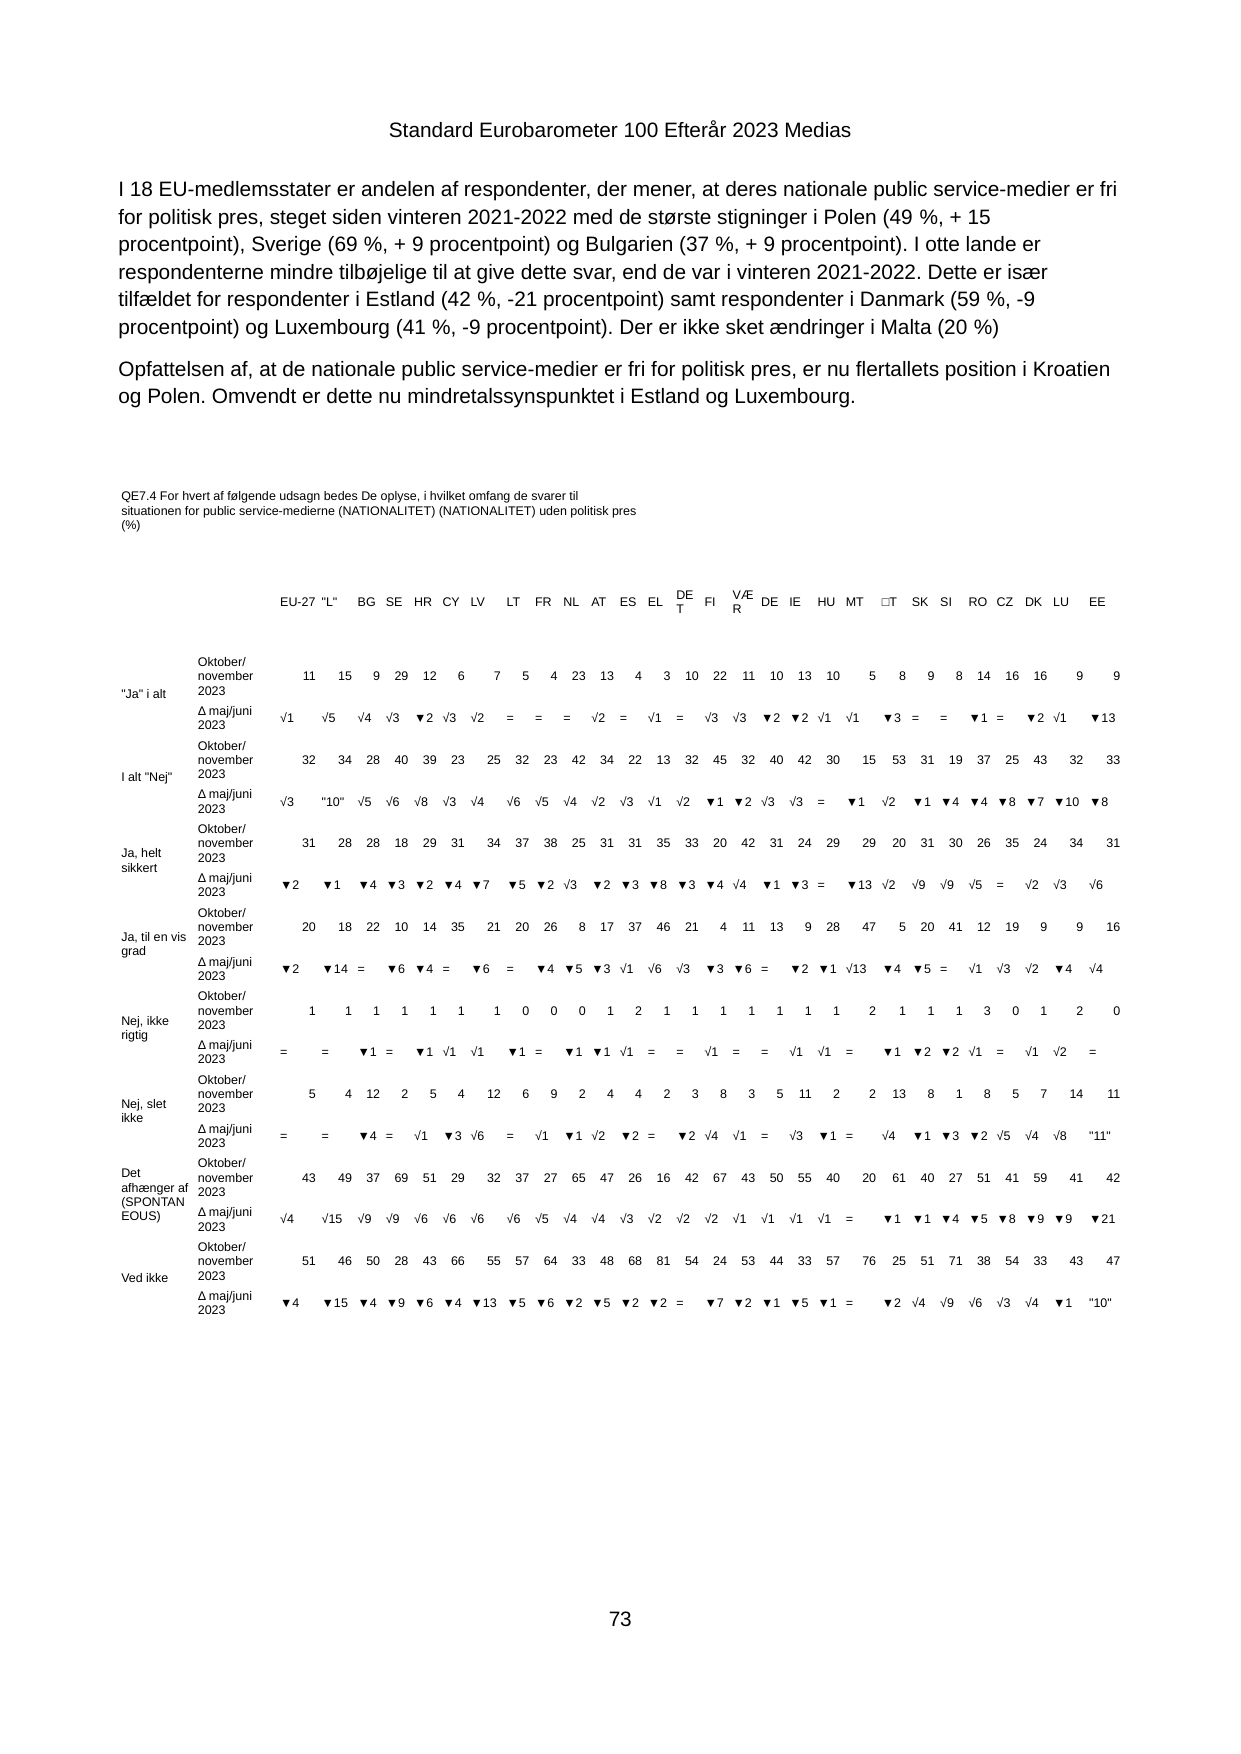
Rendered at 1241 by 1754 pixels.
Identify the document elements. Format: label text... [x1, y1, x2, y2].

table_cell 19 [994, 902, 1022, 951]
text I 18 EU-medlemsstater er andelen af respondenter, der mener, at deres nationale public service-medier er fri for politisk pres, steget siden vinteren 2021-2022 med de største stigninger i Polen (49 %, + 15 procentpoint), Sverige (69 %, + 9 procentpoint) og Bulgarien (37 %, + 9 procentpoint). I otte lande er respondenterne mindre tilbøjelige til at give dette svar, end de var i vinteren 2021-2022. Dette er især tilfældet for respondenter i Estland (42 %, -21 procentpoint) samt respondenter i Danmark (59 %, -9 procentpoint) og Luxembourg (41 %, -9 procentpoint). Der er ikke sket ændringer i Malta (20 %) [118, 177, 1122, 338]
table_cell 26 [965, 819, 993, 868]
table_cell √6 [411, 1202, 439, 1236]
table_cell √5 [965, 868, 993, 902]
table_cell 1 [468, 986, 503, 1035]
table_cell Ja, til en vis grad [118, 902, 195, 986]
table_cell = [617, 701, 645, 735]
table_cell Δ maj/juni 2023 [195, 1285, 277, 1320]
table_cell 76 [843, 1236, 879, 1285]
table_cell Δ maj/juni 2023 [195, 784, 277, 819]
table_cell AT [588, 585, 617, 619]
table_cell 12 [468, 1069, 503, 1118]
table_cell 4 [319, 1069, 354, 1118]
table_cell 10 [758, 652, 786, 701]
table_cell 12 [355, 1069, 383, 1118]
table_cell √5 [532, 1202, 560, 1236]
table_cell ▼5 [560, 951, 588, 986]
table_cell 5 [879, 902, 909, 951]
table_cell [411, 619, 439, 652]
table_cell 53 [730, 1236, 758, 1285]
table_cell √4 [701, 1118, 729, 1153]
table_header [730, 468, 758, 552]
table_cell 8 [879, 652, 909, 701]
table_cell ▼1 [411, 1035, 439, 1069]
table_cell 9 [1086, 652, 1123, 701]
table_cell 31 [758, 819, 786, 868]
table_cell √2 [879, 868, 909, 902]
table_cell 37 [504, 1153, 532, 1202]
table_cell [504, 619, 532, 652]
table_cell [468, 552, 503, 585]
table_cell ▼7 [1022, 784, 1050, 819]
table_cell ▼2 [758, 701, 786, 735]
table_cell 51 [965, 1153, 993, 1202]
table_cell 4 [439, 1069, 467, 1118]
table_cell 2 [843, 986, 879, 1035]
table_cell [937, 552, 965, 585]
table_cell √2 [673, 1202, 701, 1236]
table_cell 1 [701, 986, 729, 1035]
table_cell 1 [277, 986, 318, 1035]
table_cell 31 [909, 819, 937, 868]
table_cell ▼1 [560, 1118, 588, 1153]
table_cell = [758, 951, 786, 986]
table_cell = [532, 701, 560, 735]
table_cell 43 [730, 1153, 758, 1202]
table_header [645, 468, 673, 552]
table_cell 47 [1086, 1236, 1123, 1285]
table_cell 53 [879, 735, 909, 784]
table_cell ▼1 [909, 784, 937, 819]
table_cell [319, 552, 354, 585]
table_cell 35 [994, 819, 1022, 868]
table_cell 8 [909, 1069, 937, 1118]
table_cell ▼3 [937, 1118, 965, 1153]
table_cell VÆR [730, 585, 758, 619]
table_cell = [504, 951, 532, 986]
table_cell √2 [701, 1202, 729, 1236]
table_cell 1 [786, 986, 814, 1035]
table_cell 25 [994, 735, 1022, 784]
table_cell ▼9 [1050, 1202, 1086, 1236]
table_cell √2 [1022, 951, 1050, 986]
table_cell [645, 552, 673, 585]
table_cell Det afhænger af (SPONTANEOUS) [118, 1153, 195, 1236]
table_cell [277, 619, 318, 652]
table_cell 15 [319, 652, 354, 701]
table_cell ▼2 [645, 1285, 673, 1320]
table_cell 1 [937, 1069, 965, 1118]
table_cell 25 [879, 1236, 909, 1285]
table_cell ▼1 [588, 1035, 617, 1069]
table_cell √1 [617, 1035, 645, 1069]
table_cell 22 [617, 735, 645, 784]
table_cell = [504, 1118, 532, 1153]
table_cell 20 [277, 902, 318, 951]
table_cell [1022, 552, 1050, 585]
table_cell 25 [468, 735, 503, 784]
table_cell √2 [588, 701, 617, 735]
table_cell 33 [1022, 1236, 1050, 1285]
table_cell √9 [937, 868, 965, 902]
table_cell ▼2 [673, 1118, 701, 1153]
table_cell "10" [319, 784, 354, 819]
table_cell √9 [383, 1202, 411, 1236]
table_cell 2 [617, 986, 645, 1035]
table_cell [1022, 619, 1050, 652]
table_cell ▼2 [560, 1285, 588, 1320]
table_cell 29 [439, 1153, 467, 1202]
table_cell 13 [645, 735, 673, 784]
table_cell √1 [645, 701, 673, 735]
table_cell 1 [439, 986, 467, 1035]
table_cell ▼1 [879, 1202, 909, 1236]
table_cell 20 [843, 1153, 879, 1202]
table_cell 32 [673, 735, 701, 784]
table_cell = [277, 1035, 318, 1069]
table_cell √3 [673, 951, 701, 986]
table_cell ES [617, 585, 645, 619]
table_cell DET [673, 585, 701, 619]
table_cell 1 [758, 986, 786, 1035]
table_cell 31 [439, 819, 467, 868]
table_cell EL [645, 585, 673, 619]
table_cell ▼1 [909, 1202, 937, 1236]
table_header QE7.4 For hvert af følgende udsagn bedes De oplyse, i hvilket omfang de svarer til situationen for public service-medierne (NATIONALITET) (NATIONALITET) uden politisk pres (%) [118, 468, 645, 552]
table_cell 11 [730, 652, 758, 701]
text Opfattelsen af, at de nationale public service-medier er fri for politisk pres, er nu flertallets position i Kroatien og Polen. Omvendt er dette nu mindretalssynspunktet i Estland og Luxembourg. [118, 357, 1122, 408]
table_cell 7 [1022, 1069, 1050, 1118]
table_cell 11 [277, 652, 318, 701]
table_cell RO [965, 585, 993, 619]
table_cell [758, 619, 786, 652]
table_cell [560, 619, 588, 652]
table_cell Δ maj/juni 2023 [195, 1202, 277, 1236]
table_cell "10" [1086, 1285, 1123, 1320]
table_cell 21 [673, 902, 701, 951]
table_cell Δ maj/juni 2023 [195, 868, 277, 902]
table_header [1050, 468, 1086, 552]
table_cell ▼2 [411, 868, 439, 902]
table_cell 20 [909, 902, 937, 951]
table_cell Oktober/november 2023 [195, 819, 277, 868]
table_cell 14 [1050, 1069, 1086, 1118]
table_cell √4 [1086, 951, 1123, 986]
table_header [673, 468, 701, 552]
table_cell ▼4 [701, 868, 729, 902]
table_cell = [383, 1035, 411, 1069]
table_cell √3 [730, 701, 758, 735]
table_cell √2 [1022, 868, 1050, 902]
table_cell 69 [383, 1153, 411, 1202]
table_cell 41 [937, 902, 965, 951]
table_cell 37 [965, 735, 993, 784]
table_cell 30 [937, 819, 965, 868]
table_cell ▼4 [1050, 951, 1086, 986]
table_cell √6 [504, 784, 532, 819]
table_cell √2 [468, 701, 503, 735]
table_cell √5 [319, 701, 354, 735]
table_cell = [645, 1035, 673, 1069]
table_cell 47 [843, 902, 879, 951]
table_cell 28 [355, 735, 383, 784]
table_cell 0 [532, 986, 560, 1035]
table_cell 22 [355, 902, 383, 951]
table_cell 28 [355, 819, 383, 868]
table_cell ▼5 [965, 1202, 993, 1236]
table_cell ▼1 [758, 1285, 786, 1320]
table_cell ▼2 [786, 951, 814, 986]
table_cell 8 [937, 652, 965, 701]
table_header [758, 468, 786, 552]
table_cell = [909, 701, 937, 735]
table_cell = [994, 701, 1022, 735]
table_cell √1 [468, 1035, 503, 1069]
table_cell 1 [730, 986, 758, 1035]
table_cell √6 [468, 1118, 503, 1153]
table_cell ▼2 [588, 868, 617, 902]
table_cell 30 [814, 735, 843, 784]
table_cell 66 [439, 1236, 467, 1285]
table_cell ▼4 [937, 784, 965, 819]
table_cell ▼1 [814, 951, 843, 986]
table_cell 4 [617, 652, 645, 701]
table_cell √4 [879, 1118, 909, 1153]
table_cell [879, 619, 909, 652]
table_cell ▼1 [701, 784, 729, 819]
table_cell [383, 552, 411, 585]
table_cell ▼4 [355, 1118, 383, 1153]
table_cell ▼1 [758, 868, 786, 902]
table_cell 1 [937, 986, 965, 1035]
table_cell ▼7 [468, 868, 503, 902]
table_cell [617, 619, 645, 652]
table_cell 71 [937, 1236, 965, 1285]
table_cell √3 [701, 701, 729, 735]
table_cell √15 [319, 1202, 354, 1236]
table_cell BG [355, 585, 383, 619]
table_cell √3 [786, 784, 814, 819]
table_cell [195, 585, 277, 619]
table_cell [994, 552, 1022, 585]
table_cell 33 [560, 1236, 588, 1285]
table_cell √3 [439, 784, 467, 819]
table_cell √4 [730, 868, 758, 902]
table_cell LV [468, 585, 503, 619]
table_cell [673, 552, 701, 585]
table_cell [195, 619, 277, 652]
table_cell √9 [355, 1202, 383, 1236]
table_cell 51 [277, 1236, 318, 1285]
table_cell ▼6 [411, 1285, 439, 1320]
table_cell [532, 619, 560, 652]
table_cell 8 [560, 902, 588, 951]
table_cell ▼2 [730, 1285, 758, 1320]
table_cell 20 [701, 819, 729, 868]
table_cell 34 [319, 735, 354, 784]
table_cell ▼6 [383, 951, 411, 986]
table_cell [319, 619, 354, 652]
table_cell √1 [758, 1202, 786, 1236]
table_cell 2 [383, 1069, 411, 1118]
table_cell 1 [673, 986, 701, 1035]
table_cell 50 [355, 1236, 383, 1285]
table_cell 0 [1086, 986, 1123, 1035]
table_cell 11 [730, 902, 758, 951]
table_cell [879, 552, 909, 585]
table_cell 17 [588, 902, 617, 951]
table_cell = [383, 1118, 411, 1153]
table_cell ▼5 [786, 1285, 814, 1320]
table_cell ▼1 [319, 868, 354, 902]
table_cell 32 [1050, 735, 1086, 784]
table_cell ▼14 [319, 951, 354, 986]
table_cell 9 [355, 652, 383, 701]
table_cell ▼1 [560, 1035, 588, 1069]
table_cell "11" [1086, 1118, 1123, 1153]
table_cell 13 [758, 902, 786, 951]
table_cell ▼5 [504, 1285, 532, 1320]
table_cell √4 [560, 784, 588, 819]
table_cell √8 [1050, 1118, 1086, 1153]
table_cell 13 [879, 1069, 909, 1118]
table_cell √3 [439, 701, 467, 735]
table_cell √5 [355, 784, 383, 819]
table_cell ▼2 [1022, 701, 1050, 735]
table_cell = [843, 1035, 879, 1069]
table_cell √3 [277, 784, 318, 819]
table_cell [468, 619, 503, 652]
table_cell = [355, 951, 383, 986]
table_cell √1 [965, 951, 993, 986]
table_cell 24 [701, 1236, 729, 1285]
table_cell 46 [319, 1236, 354, 1285]
table_cell √4 [588, 1202, 617, 1236]
table_cell = [994, 868, 1022, 902]
table_cell 42 [673, 1153, 701, 1202]
table_cell 42 [730, 819, 758, 868]
table_cell 21 [468, 902, 503, 951]
table_cell ▼3 [617, 868, 645, 902]
table_cell 24 [1022, 819, 1050, 868]
table_cell 24 [786, 819, 814, 868]
table_cell 31 [1086, 819, 1123, 868]
table_cell √2 [879, 784, 909, 819]
table_cell ▼1 [965, 701, 993, 735]
table_cell 2 [1050, 986, 1086, 1035]
table_cell 2 [645, 1069, 673, 1118]
table_cell √4 [355, 701, 383, 735]
table_cell 37 [617, 902, 645, 951]
table_cell [383, 619, 411, 652]
table_cell Δ maj/juni 2023 [195, 701, 277, 735]
table_cell 0 [560, 986, 588, 1035]
table_cell √1 [532, 1118, 560, 1153]
table_cell √6 [504, 1202, 532, 1236]
table_cell √1 [277, 701, 318, 735]
table_cell 40 [814, 1153, 843, 1202]
table_cell 9 [532, 1069, 560, 1118]
table_cell Ja, helt sikkert [118, 819, 195, 902]
table_cell [1050, 552, 1086, 585]
table_cell ▼4 [277, 1285, 318, 1320]
table_header [994, 468, 1022, 552]
table_cell ▼2 [965, 1118, 993, 1153]
table_cell 33 [1086, 735, 1123, 784]
table_cell ▼2 [532, 868, 560, 902]
table_cell ▼1 [814, 1285, 843, 1320]
table_cell 14 [411, 902, 439, 951]
table_cell √13 [843, 951, 879, 986]
table_cell ▼1 [814, 1118, 843, 1153]
table_cell 32 [504, 735, 532, 784]
table_cell 5 [758, 1069, 786, 1118]
table_cell 7 [468, 652, 503, 701]
table_cell 42 [1086, 1153, 1123, 1202]
table_cell Ved ikke [118, 1236, 195, 1320]
table_cell 33 [673, 819, 701, 868]
table_cell 10 [814, 652, 843, 701]
table_cell 1 [383, 986, 411, 1035]
table_cell 9 [1050, 652, 1086, 701]
table_cell √3 [994, 951, 1022, 986]
table_cell ▼3 [588, 951, 617, 986]
table_cell "Ja" i alt [118, 652, 195, 735]
table_cell LT [504, 585, 532, 619]
table_cell [937, 619, 965, 652]
table_cell 3 [645, 652, 673, 701]
table_cell ▼4 [411, 951, 439, 986]
table_cell = [645, 1118, 673, 1153]
table_cell 16 [1022, 652, 1050, 701]
table_cell √4 [560, 1202, 588, 1236]
table_cell 13 [786, 652, 814, 701]
table_cell √1 [965, 1035, 993, 1069]
table_cell ▼1 [504, 1035, 532, 1069]
table_cell ▼3 [383, 868, 411, 902]
table_cell [730, 552, 758, 585]
table_cell 9 [909, 652, 937, 701]
table_cell √4 [909, 1285, 937, 1320]
table_cell 67 [701, 1153, 729, 1202]
table_cell [843, 552, 879, 585]
table_cell Oktober/november 2023 [195, 735, 277, 784]
table_cell = [994, 1035, 1022, 1069]
table_cell 59 [1022, 1153, 1050, 1202]
table_cell 20 [504, 902, 532, 951]
table_cell ▼13 [843, 868, 879, 902]
table_cell = [814, 868, 843, 902]
table_cell 5 [504, 652, 532, 701]
table_cell 1 [588, 986, 617, 1035]
table_cell 31 [617, 819, 645, 868]
table_cell [965, 552, 993, 585]
table_cell 38 [532, 819, 560, 868]
table_cell √2 [588, 784, 617, 819]
table_cell √6 [645, 951, 673, 986]
table_cell √1 [786, 1202, 814, 1236]
table_cell ▼21 [1086, 1202, 1123, 1236]
table_cell = [758, 1118, 786, 1153]
table_cell 34 [468, 819, 503, 868]
table_cell 3 [673, 1069, 701, 1118]
table_cell CY [439, 585, 467, 619]
table_cell ▼3 [879, 701, 909, 735]
table_cell [504, 552, 532, 585]
table_cell √1 [701, 1035, 729, 1069]
table_cell 29 [383, 652, 411, 701]
table_cell FR [532, 585, 560, 619]
table_cell [355, 552, 383, 585]
table_cell Δ maj/juni 2023 [195, 1118, 277, 1153]
table_header [937, 468, 965, 552]
table_cell I alt "Nej" [118, 735, 195, 819]
table_cell 1 [355, 986, 383, 1035]
table_cell 10 [673, 652, 701, 701]
table_cell [277, 552, 318, 585]
table_cell 5 [411, 1069, 439, 1118]
table_cell Oktober/november 2023 [195, 1069, 277, 1118]
table_cell 6 [504, 1069, 532, 1118]
table_cell √3 [560, 868, 588, 902]
table_cell = [730, 1035, 758, 1069]
table_cell [588, 619, 617, 652]
table_cell ▼9 [1022, 1202, 1050, 1236]
table_cell √6 [965, 1285, 993, 1320]
table_cell 39 [411, 735, 439, 784]
table_cell 54 [994, 1236, 1022, 1285]
table_cell 29 [411, 819, 439, 868]
table_cell = [673, 1285, 701, 1320]
table_cell = [439, 951, 467, 986]
table_cell SI [937, 585, 965, 619]
table_cell √1 [1022, 1035, 1050, 1069]
table_cell 16 [1086, 902, 1123, 951]
table_cell √4 [1022, 1285, 1050, 1320]
table_cell 57 [814, 1236, 843, 1285]
table_cell Δ maj/juni 2023 [195, 1035, 277, 1069]
table_cell 32 [468, 1153, 503, 1202]
table_cell SE [383, 585, 411, 619]
table_cell 45 [701, 735, 729, 784]
table_header [879, 468, 909, 552]
table_cell √5 [532, 784, 560, 819]
table_header [1086, 468, 1123, 552]
table_cell ▼15 [319, 1285, 354, 1320]
table_cell 31 [909, 735, 937, 784]
table_cell 28 [814, 902, 843, 951]
table_cell 34 [588, 735, 617, 784]
table_cell 16 [645, 1153, 673, 1202]
table_cell 9 [1022, 902, 1050, 951]
table_cell 5 [843, 652, 879, 701]
table_cell [118, 552, 195, 585]
table_cell ▼8 [994, 1202, 1022, 1236]
table_cell √3 [758, 784, 786, 819]
table_cell 1 [814, 986, 843, 1035]
table_cell 5 [994, 1069, 1022, 1118]
table_cell "L" [319, 585, 354, 619]
table_cell 1 [411, 986, 439, 1035]
table_cell 41 [994, 1153, 1022, 1202]
table_cell [701, 619, 729, 652]
table_cell [1050, 619, 1086, 652]
table_cell 19 [937, 735, 965, 784]
table_cell 2 [814, 1069, 843, 1118]
table_cell 37 [355, 1153, 383, 1202]
table_cell Nej, ikke rigtig [118, 986, 195, 1069]
table_cell 4 [532, 652, 560, 701]
table_cell 20 [879, 819, 909, 868]
table_cell [814, 619, 843, 652]
table_cell √4 [277, 1202, 318, 1236]
table_cell ▼2 [786, 701, 814, 735]
table_cell = [277, 1118, 318, 1153]
table_cell 48 [588, 1236, 617, 1285]
table_cell FI [701, 585, 729, 619]
table_cell NL [560, 585, 588, 619]
table_cell ▼8 [994, 784, 1022, 819]
table_cell 55 [468, 1236, 503, 1285]
table_cell SK [909, 585, 937, 619]
table_cell 28 [319, 819, 354, 868]
table_cell 2 [560, 1069, 588, 1118]
table_cell √1 [439, 1035, 467, 1069]
table_cell [909, 552, 937, 585]
table_cell ▼2 [617, 1118, 645, 1153]
table_cell 46 [645, 902, 673, 951]
table_cell ▼1 [879, 1035, 909, 1069]
table_cell √1 [814, 1035, 843, 1069]
table_cell 57 [504, 1236, 532, 1285]
table_cell √1 [843, 701, 879, 735]
table_cell ▼7 [701, 1285, 729, 1320]
table_cell ▼4 [439, 1285, 467, 1320]
table_cell [645, 619, 673, 652]
table_cell 37 [504, 819, 532, 868]
table_cell ▼3 [439, 1118, 467, 1153]
table_cell 11 [786, 1069, 814, 1118]
table_cell [118, 619, 195, 652]
table_cell ▼8 [1086, 784, 1123, 819]
table_cell 1 [879, 986, 909, 1035]
table_cell DK [1022, 585, 1050, 619]
table_cell ▼4 [532, 951, 560, 986]
table_cell [588, 552, 617, 585]
table_cell √1 [645, 784, 673, 819]
table_cell ▼6 [730, 951, 758, 986]
table_cell 34 [1050, 819, 1086, 868]
table_header [909, 468, 937, 552]
table_cell √1 [1050, 701, 1086, 735]
table_cell ▼9 [383, 1285, 411, 1320]
table_cell 12 [411, 652, 439, 701]
table_cell √9 [909, 868, 937, 902]
table_cell = [843, 1202, 879, 1236]
table_cell [758, 552, 786, 585]
table_cell 25 [560, 819, 588, 868]
table_cell 0 [504, 986, 532, 1035]
table_cell √4 [1022, 1118, 1050, 1153]
table_cell √3 [786, 1118, 814, 1153]
table_cell 18 [319, 902, 354, 951]
table_cell ▼2 [411, 701, 439, 735]
table_cell 1 [909, 986, 937, 1035]
table_cell = [937, 701, 965, 735]
table_cell ▼4 [439, 868, 467, 902]
table_cell Oktober/november 2023 [195, 902, 277, 951]
table_cell 33 [786, 1236, 814, 1285]
table_cell ▼4 [355, 868, 383, 902]
table_cell √3 [383, 701, 411, 735]
table_header [1022, 468, 1050, 552]
table_cell 31 [277, 819, 318, 868]
table_cell ▼4 [965, 784, 993, 819]
table_cell = [319, 1118, 354, 1153]
table_cell 50 [758, 1153, 786, 1202]
table_cell 40 [383, 735, 411, 784]
table_cell [814, 552, 843, 585]
table_cell 15 [843, 735, 879, 784]
table_cell 81 [645, 1236, 673, 1285]
table_cell [439, 619, 467, 652]
table_cell √6 [468, 1202, 503, 1236]
table_cell 18 [383, 819, 411, 868]
table_cell = [1086, 1035, 1123, 1069]
table_cell [355, 619, 383, 652]
table_cell 65 [560, 1153, 588, 1202]
table_cell 41 [1050, 1153, 1086, 1202]
table_cell DE [758, 585, 786, 619]
table_cell HU [814, 585, 843, 619]
table_cell [730, 619, 758, 652]
table_cell MT [843, 585, 879, 619]
table_cell 22 [701, 652, 729, 701]
table_cell = [843, 1285, 879, 1320]
table_cell 35 [645, 819, 673, 868]
table_cell 4 [617, 1069, 645, 1118]
table_cell 44 [758, 1236, 786, 1285]
table_cell ▼3 [701, 951, 729, 986]
table_cell 2 [843, 1069, 879, 1118]
table_cell 9 [1050, 902, 1086, 951]
table_cell 26 [617, 1153, 645, 1202]
table_cell 6 [439, 652, 467, 701]
table_cell = [843, 1118, 879, 1153]
table_cell EE [1086, 585, 1123, 619]
table_cell = [758, 1035, 786, 1069]
table_cell ▼13 [468, 1285, 503, 1320]
table_cell [994, 619, 1022, 652]
table_cell Nej, slet ikke [118, 1069, 195, 1153]
table_cell 26 [532, 902, 560, 951]
table_cell √8 [411, 784, 439, 819]
table_cell √1 [786, 1035, 814, 1069]
table_cell 1 [1022, 986, 1050, 1035]
table_cell ▼8 [645, 868, 673, 902]
table_cell 4 [701, 902, 729, 951]
table_cell 1 [319, 986, 354, 1035]
table_cell ▼2 [730, 784, 758, 819]
table_cell 8 [701, 1069, 729, 1118]
table_cell √6 [1086, 868, 1123, 902]
table_cell [439, 552, 467, 585]
table_cell IE [786, 585, 814, 619]
table_cell [843, 619, 879, 652]
table_cell √3 [617, 784, 645, 819]
table_cell 54 [673, 1236, 701, 1285]
table_cell 31 [588, 819, 617, 868]
table_cell ▼2 [277, 868, 318, 902]
table_cell 29 [814, 819, 843, 868]
table_cell Δ maj/juni 2023 [195, 951, 277, 986]
table_cell 35 [439, 902, 467, 951]
table_cell 23 [560, 652, 588, 701]
table_cell √5 [994, 1118, 1022, 1153]
table_cell ▼2 [937, 1035, 965, 1069]
table_cell 32 [730, 735, 758, 784]
table_cell EU-27 [277, 585, 318, 619]
table_cell 38 [965, 1236, 993, 1285]
table_cell 68 [617, 1236, 645, 1285]
table_cell [1086, 552, 1123, 585]
table_cell ▼4 [355, 1285, 383, 1320]
table_cell 23 [439, 735, 467, 784]
table_cell ▼13 [1086, 701, 1123, 735]
table_cell [118, 585, 195, 619]
table_cell [560, 552, 588, 585]
table_cell ▼1 [843, 784, 879, 819]
table_cell [786, 552, 814, 585]
table_cell ▼2 [909, 1035, 937, 1069]
table_cell = [560, 701, 588, 735]
table_cell = [814, 784, 843, 819]
table_cell Oktober/november 2023 [195, 1153, 277, 1202]
table_cell 43 [277, 1153, 318, 1202]
table_cell 11 [1086, 1069, 1123, 1118]
table_cell 40 [909, 1153, 937, 1202]
table_header [965, 468, 993, 552]
table_cell 51 [411, 1153, 439, 1202]
table_cell √6 [439, 1202, 467, 1236]
table_cell √1 [814, 701, 843, 735]
table_cell 1 [645, 986, 673, 1035]
table_cell √2 [673, 784, 701, 819]
table_cell 27 [532, 1153, 560, 1202]
table_cell 42 [560, 735, 588, 784]
table_cell 12 [965, 902, 993, 951]
table_cell ▼2 [617, 1285, 645, 1320]
table_cell [673, 619, 701, 652]
table_cell HR [411, 585, 439, 619]
table_cell ▼1 [355, 1035, 383, 1069]
table_cell √3 [1050, 868, 1086, 902]
table_cell [1086, 619, 1123, 652]
table_cell 32 [277, 735, 318, 784]
table_cell ▼3 [673, 868, 701, 902]
table_cell ▼1 [909, 1118, 937, 1153]
table_cell ▼6 [468, 951, 503, 986]
table_cell 14 [965, 652, 993, 701]
table_header [843, 468, 879, 552]
table_cell = [673, 701, 701, 735]
table_cell 13 [588, 652, 617, 701]
table_cell √1 [814, 1202, 843, 1236]
table_cell √6 [383, 784, 411, 819]
table_cell 4 [588, 1069, 617, 1118]
table_cell 3 [965, 986, 993, 1035]
table_cell ▼4 [937, 1202, 965, 1236]
table_cell 64 [532, 1236, 560, 1285]
table_cell [617, 552, 645, 585]
table_cell 42 [786, 735, 814, 784]
table_cell = [937, 951, 965, 986]
table_cell [786, 619, 814, 652]
table_cell [195, 552, 277, 585]
table_cell 10 [383, 902, 411, 951]
table_cell 43 [1050, 1236, 1086, 1285]
table_cell [411, 552, 439, 585]
table_cell √3 [994, 1285, 1022, 1320]
table_cell LU [1050, 585, 1086, 619]
table_cell 16 [994, 652, 1022, 701]
table_cell ▼5 [909, 951, 937, 986]
table_cell = [504, 701, 532, 735]
table_cell ▼2 [879, 1285, 909, 1320]
table_cell ▼4 [879, 951, 909, 986]
table_cell 47 [588, 1153, 617, 1202]
table_cell [909, 619, 937, 652]
table_cell 49 [319, 1153, 354, 1202]
table_cell 8 [965, 1069, 993, 1118]
table_cell = [673, 1035, 701, 1069]
table_cell 27 [937, 1153, 965, 1202]
table_header [701, 468, 729, 552]
table_cell 29 [843, 819, 879, 868]
table_header [814, 468, 843, 552]
table_cell √4 [468, 784, 503, 819]
table_cell [965, 619, 993, 652]
table_cell √9 [937, 1285, 965, 1320]
table_cell □T [879, 585, 909, 619]
table_cell 40 [758, 735, 786, 784]
table_cell CZ [994, 585, 1022, 619]
table_cell √1 [617, 951, 645, 986]
table_cell 5 [277, 1069, 318, 1118]
table_cell √1 [730, 1118, 758, 1153]
table_cell 0 [994, 986, 1022, 1035]
table_cell 51 [909, 1236, 937, 1285]
table_cell ▼1 [1050, 1285, 1086, 1320]
table_cell = [319, 1035, 354, 1069]
table_cell 9 [786, 902, 814, 951]
table_cell √2 [1050, 1035, 1086, 1069]
table_cell √2 [588, 1118, 617, 1153]
table_cell [532, 552, 560, 585]
table_cell = [532, 1035, 560, 1069]
table_cell √1 [730, 1202, 758, 1236]
table_cell Oktober/november 2023 [195, 652, 277, 701]
table_cell 43 [1022, 735, 1050, 784]
table_cell 61 [879, 1153, 909, 1202]
table_cell 43 [411, 1236, 439, 1285]
table_cell Oktober/november 2023 [195, 1236, 277, 1285]
table_cell ▼3 [786, 868, 814, 902]
table_cell 28 [383, 1236, 411, 1285]
table_cell √3 [617, 1202, 645, 1236]
table_cell 55 [786, 1153, 814, 1202]
table_cell ▼6 [532, 1285, 560, 1320]
table_cell √1 [411, 1118, 439, 1153]
table_cell ▼5 [504, 868, 532, 902]
table_cell 3 [730, 1069, 758, 1118]
table_cell Oktober/november 2023 [195, 986, 277, 1035]
table_cell ▼10 [1050, 784, 1086, 819]
table_cell 23 [532, 735, 560, 784]
table_header [786, 468, 814, 552]
table_cell [701, 552, 729, 585]
table_cell √2 [645, 1202, 673, 1236]
table_cell ▼5 [588, 1285, 617, 1320]
table_cell ▼2 [277, 951, 318, 986]
